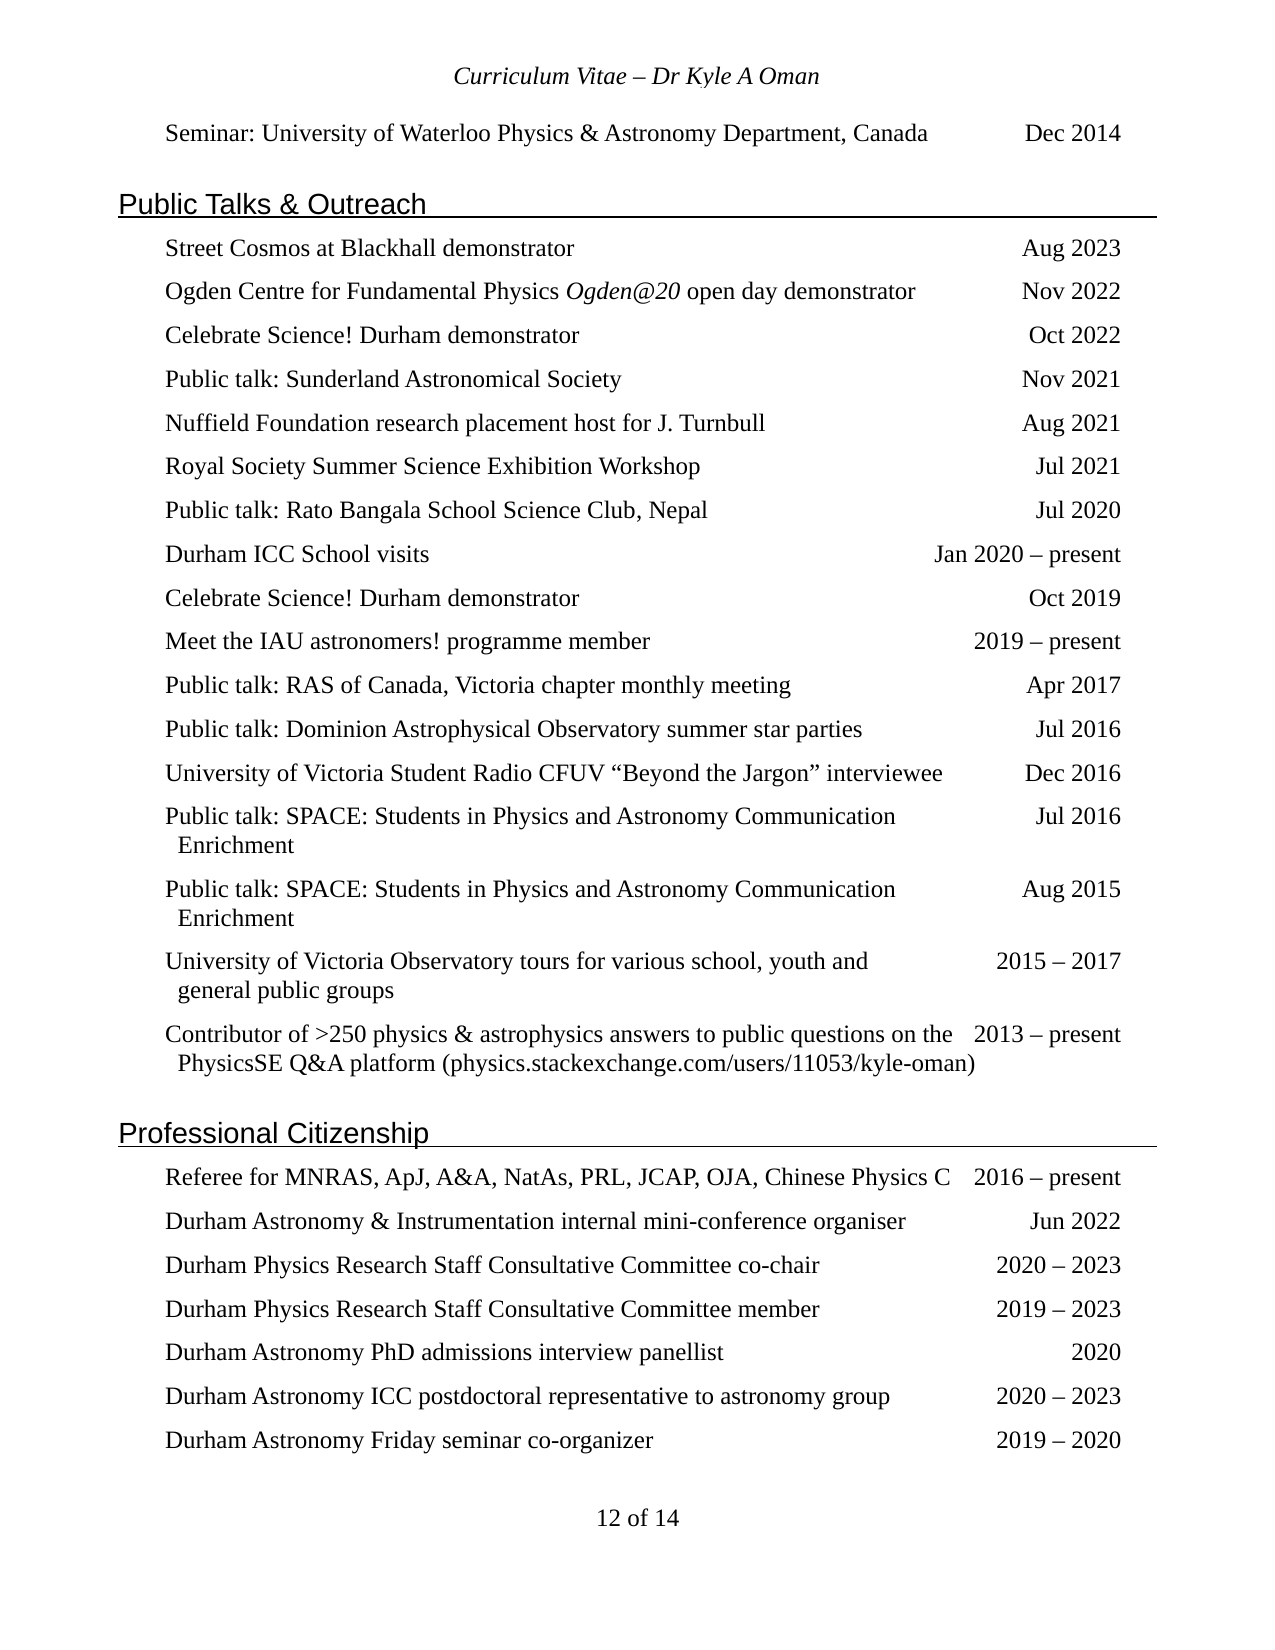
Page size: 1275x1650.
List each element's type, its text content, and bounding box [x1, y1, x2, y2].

text Durham Astronomy ICC postdoctoral representative to astronomy group 2020 – 2023 [118, 1381, 1157, 1410]
text Street Cosmos at Blackhall demonstrator Aug 2023 [118, 233, 1157, 261]
text Referee for MNRAS, ApJ, A&A, NatAs, PRL, JCAP, OJA, Chinese Physics C 2016 – present [118, 1162, 1157, 1191]
text Royal Society Summer Science Exhibition Workshop Jul 2021 [118, 451, 1157, 480]
text Contributor of >250 physics & astrophysics answers to public questions on the 2013 – present PhysicsSE Q&A platform (physics.stackexchange.com/users/11053/kyle-oman) [118, 1019, 1157, 1076]
text Public talk: Rato Bangala School Science Club, Nepal Jul 2020 [118, 495, 1157, 524]
text Celebrate Science! Durham demonstrator Oct 2019 [118, 583, 1157, 611]
text Ogden Centre for Fundamental Physics Ogden@20 open day demonstrator Nov 2022 [118, 276, 1157, 305]
text Durham Physics Research Staff Consultative Committee member 2019 – 2023 [118, 1294, 1157, 1322]
text Durham Physics Research Staff Consultative Committee co-chair 2020 – 2023 [118, 1250, 1157, 1279]
text Durham Astronomy PhD admissions interview panellist 2020 [118, 1337, 1157, 1366]
text Nuffield Foundation research placement host for J. Turnbull Aug 2021 [118, 408, 1157, 436]
text Durham Astronomy Friday seminar co-organizer 2019 – 2020 [118, 1425, 1157, 1454]
text University of Victoria Observatory tours for various school, youth and 2015 – 2017 general public groups [118, 946, 1157, 1004]
text Durham Astronomy & Instrumentation internal mini-conference organiser Jun 2022 [118, 1206, 1157, 1235]
subtitle Public Talks & Outreach [118, 187, 1157, 216]
text Durham ICC School visits Jan 2020 – present [118, 539, 1157, 568]
text Public talk: SPACE: Students in Physics and Astronomy Communication Jul 2016 Enrichment [118, 801, 1157, 859]
text Public talk: Sunderland Astronomical Society Nov 2021 [118, 364, 1157, 393]
text Public talk: SPACE: Students in Physics and Astronomy Communication Aug 2015 Enrichment [118, 874, 1157, 931]
text University of Victoria Student Radio CFUV “Beyond the Jargon” interviewee Dec 2016 [118, 758, 1157, 786]
text Public talk: RAS of Canada, Victoria chapter monthly meeting Apr 2017 [118, 670, 1157, 699]
subtitle Professional Citizenship [118, 1116, 1157, 1146]
text Seminar: University of Waterloo Physics & Astronomy Department, Canada Dec 2014 [118, 118, 1157, 147]
text Celebrate Science! Durham demonstrator Oct 2022 [118, 320, 1157, 349]
text Meet the IAU astronomers! programme member 2019 – present [118, 626, 1157, 655]
text Public talk: Dominion Astrophysical Observatory summer star parties Jul 2016 [118, 714, 1157, 743]
